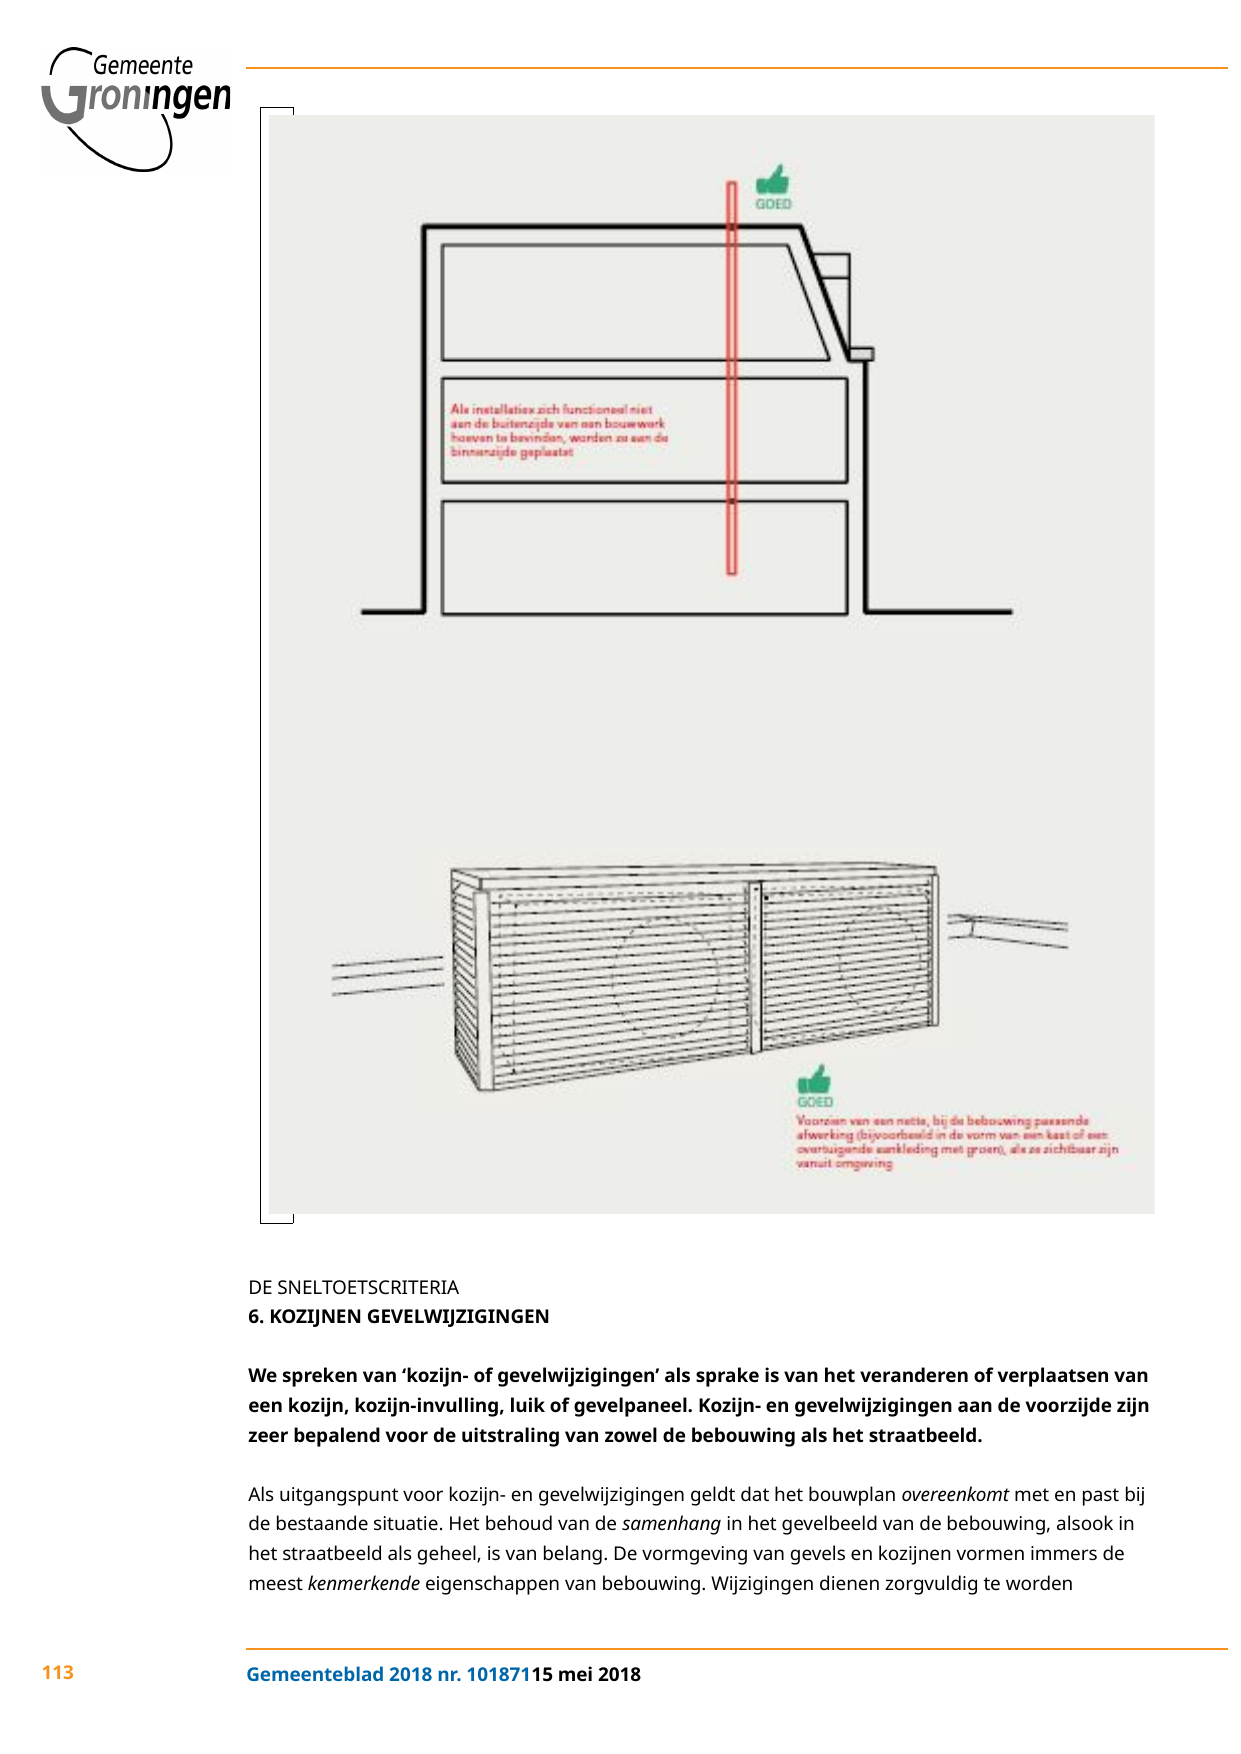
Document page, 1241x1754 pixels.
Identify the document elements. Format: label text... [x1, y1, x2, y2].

picture [268, 115, 1155, 1214]
text Als uitgangspunt voor kozijn- en gevelwijzigingen geldt dat het bouwplan overeenkomt met en past bij de bestaande situatie. Het behoud van de samenhang in het gevelbeeld van de bebouwing, alsook in het straatbeeld als geheel, is van belang. De vormgeving van gevels en kozijnen vormen immers de meest kenmerkende eigenschappen van bebouwing. Wijzigingen dienen zorgvuldig te worden [248, 1481, 1152, 1596]
text We spreken van ‘kozijn- of gevelwijzigingen’ als sprake is van het veranderen of verplaatsen van een kozijn, kozijn-invulling, luik of gevelpaneel. Kozijn- en gevelwijzigingen aan de voorzijde zijn zeer bepalend voor de uitstraling van zowel de bebouwing als het straatbeeld. [248, 1363, 1152, 1448]
text 6. KOZIJNEN GEVELWIJZIGINGEN [248, 1303, 1152, 1329]
text DE SNELTOETSCRITERIA [248, 1274, 1152, 1300]
picture [41, 47, 231, 172]
